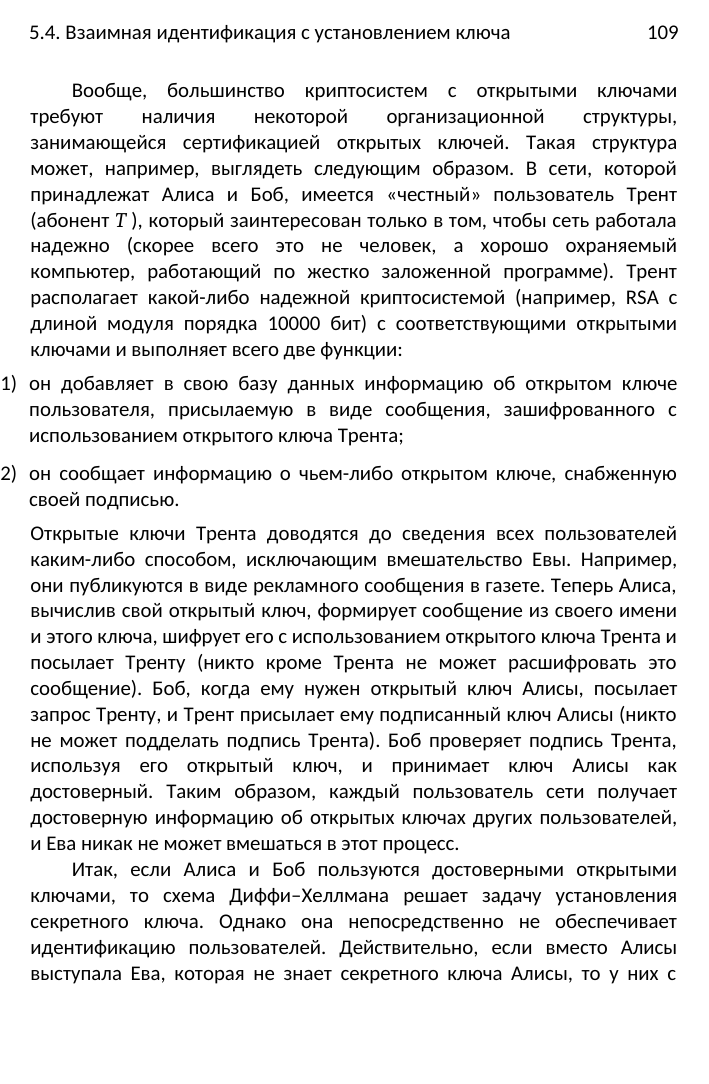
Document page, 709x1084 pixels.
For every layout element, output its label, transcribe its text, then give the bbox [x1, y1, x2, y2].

text Открытые ключи Трента доводятся до сведения всех пользователей каким-либо способом, исключающим вмешательство Евы. Например, они публикуются в виде рекламного сообщения в газете. Теперь Алиса, вычислив свой открытый ключ, формирует сообщение из своего имени и этого ключа, шифрует его с использованием открытого ключа Трента и посылает Тренту (никто кроме Трента не может расшифровать это сообщение). Боб, когда ему нужен открытый ключ Алисы, посылает запрос Тренту, и Трент присылает ему подписанный ключ Алисы (никто не может подделать подпись Трента). Боб проверяет подпись Трента, используя его открытый ключ, и принимает ключ Алисы как достоверный. Таким образом, каждый пользователь сети получает достоверную информацию об открытых ключах других пользователей, и Ева никак не может вмешаться в этот процесс. [30, 520, 678, 856]
text Вообще, большинство криптосистем с открытыми ключами требуют наличия некоторой организационной структуры, занимающейся сертификацией открытых ключей. Такая структура может, например, выглядеть следующим образом. В сети, которой принадлежат Алиса и Боб, имеется «честный» пользователь Трент (абонент T ), который заинтересован только в том, чтобы сеть работала надежно (скорее всего это не человек, а хорошо охраняемый компьютер, работающий по жестко заложенной программе). Трент располагает какой-либо надежной криптосистемой (например, RSA с длиной модуля порядка 10000 бит) с соответствующими открытыми ключами и выполняет всего две функции: [30, 78, 678, 361]
list он добавляет в свою базу данных информацию об открытом ключе пользователя, присылаемую в виде сообщения, зашифрованного с использованием открытого ключа Трента; [0, 370, 678, 447]
list он сообщает информацию о чьем-либо открытом ключе, снабженную своей подписью. [0, 460, 678, 511]
text Итак, если Алиса и Боб пользуются достоверными открытыми ключами, то схема Диффи–Хеллмана решает задачу установления секретного ключа. Однако она непосредственно не обеспечивает идентификацию пользователей. Действительно, если вместо Алисы выступала Ева, которая не знает секретного ключа Алисы, то у них с [30, 857, 678, 985]
